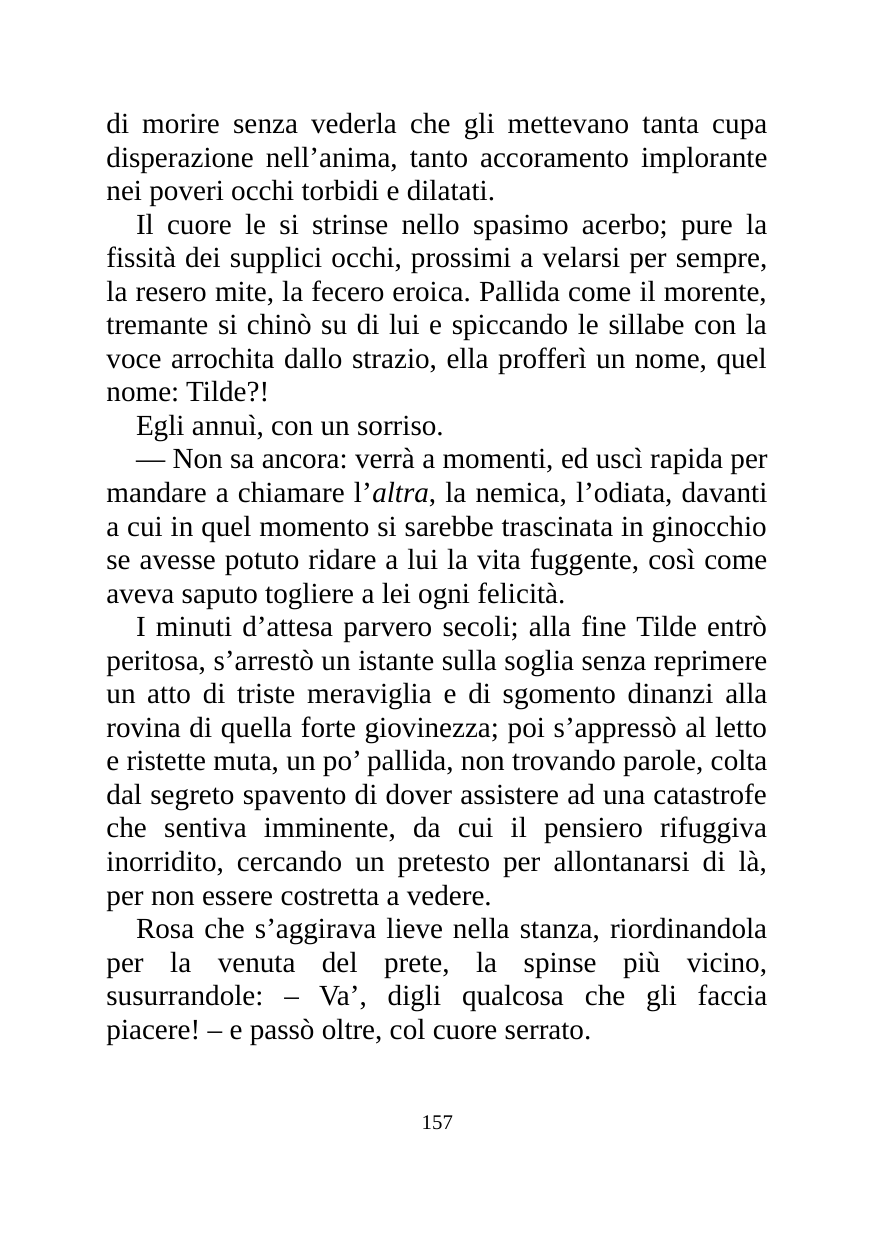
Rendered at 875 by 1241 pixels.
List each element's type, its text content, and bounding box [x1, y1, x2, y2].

text Egli annuì, con un sorriso. [106, 408, 768, 442]
text Il cuore le si strinse nello spasimo acerbo; pure la fissità dei supplici occhi, prossimi a velarsi per sempre, la resero mite, la fecero eroica. Pallida come il morente, tremante si chinò su di lui e spiccando le sillabe con la voce arrochita dallo strazio, ella profferì un nome, quel nome: Tilde?! [106, 207, 768, 408]
text — Non sa ancora: verrà a momenti, ed uscì rapida per mandare a chiamare l’altra, la nemica, l’odiata, davanti a cui in quel momento si sarebbe trascinata in ginocchio se avesse potuto ridare a lui la vita fuggente, così come aveva saputo togliere a lei ogni felicità. [106, 442, 768, 609]
text I minuti d’attesa parvero secoli; alla fine Tilde entrò peritosa, s’arrestò un istante sulla soglia senza reprimere un atto di triste meraviglia e di sgomento dinanzi alla rovina di quella forte giovinezza; poi s’appressò al letto e ristette muta, un po’ pallida, non trovando parole, colta dal segreto spavento di dover assistere ad una catastrofe che sentiva imminente, da cui il pensiero rifuggiva inorridito, cercando un pretesto per allontanarsi di là, per non essere costretta a vedere. [106, 609, 768, 911]
text Rosa che s’aggirava lieve nella stanza, riordinandola per la venuta del prete, la spinse più vicino, susurrandole: – Va’, digli qualcosa che gli faccia piacere! – e passò oltre, col cuore serrato. [106, 911, 768, 1045]
text di morire senza vederla che gli mettevano tanta cupa disperazione nell’anima, tanto accoramento implorante nei poveri occhi torbidi e dilatati. [106, 106, 768, 207]
